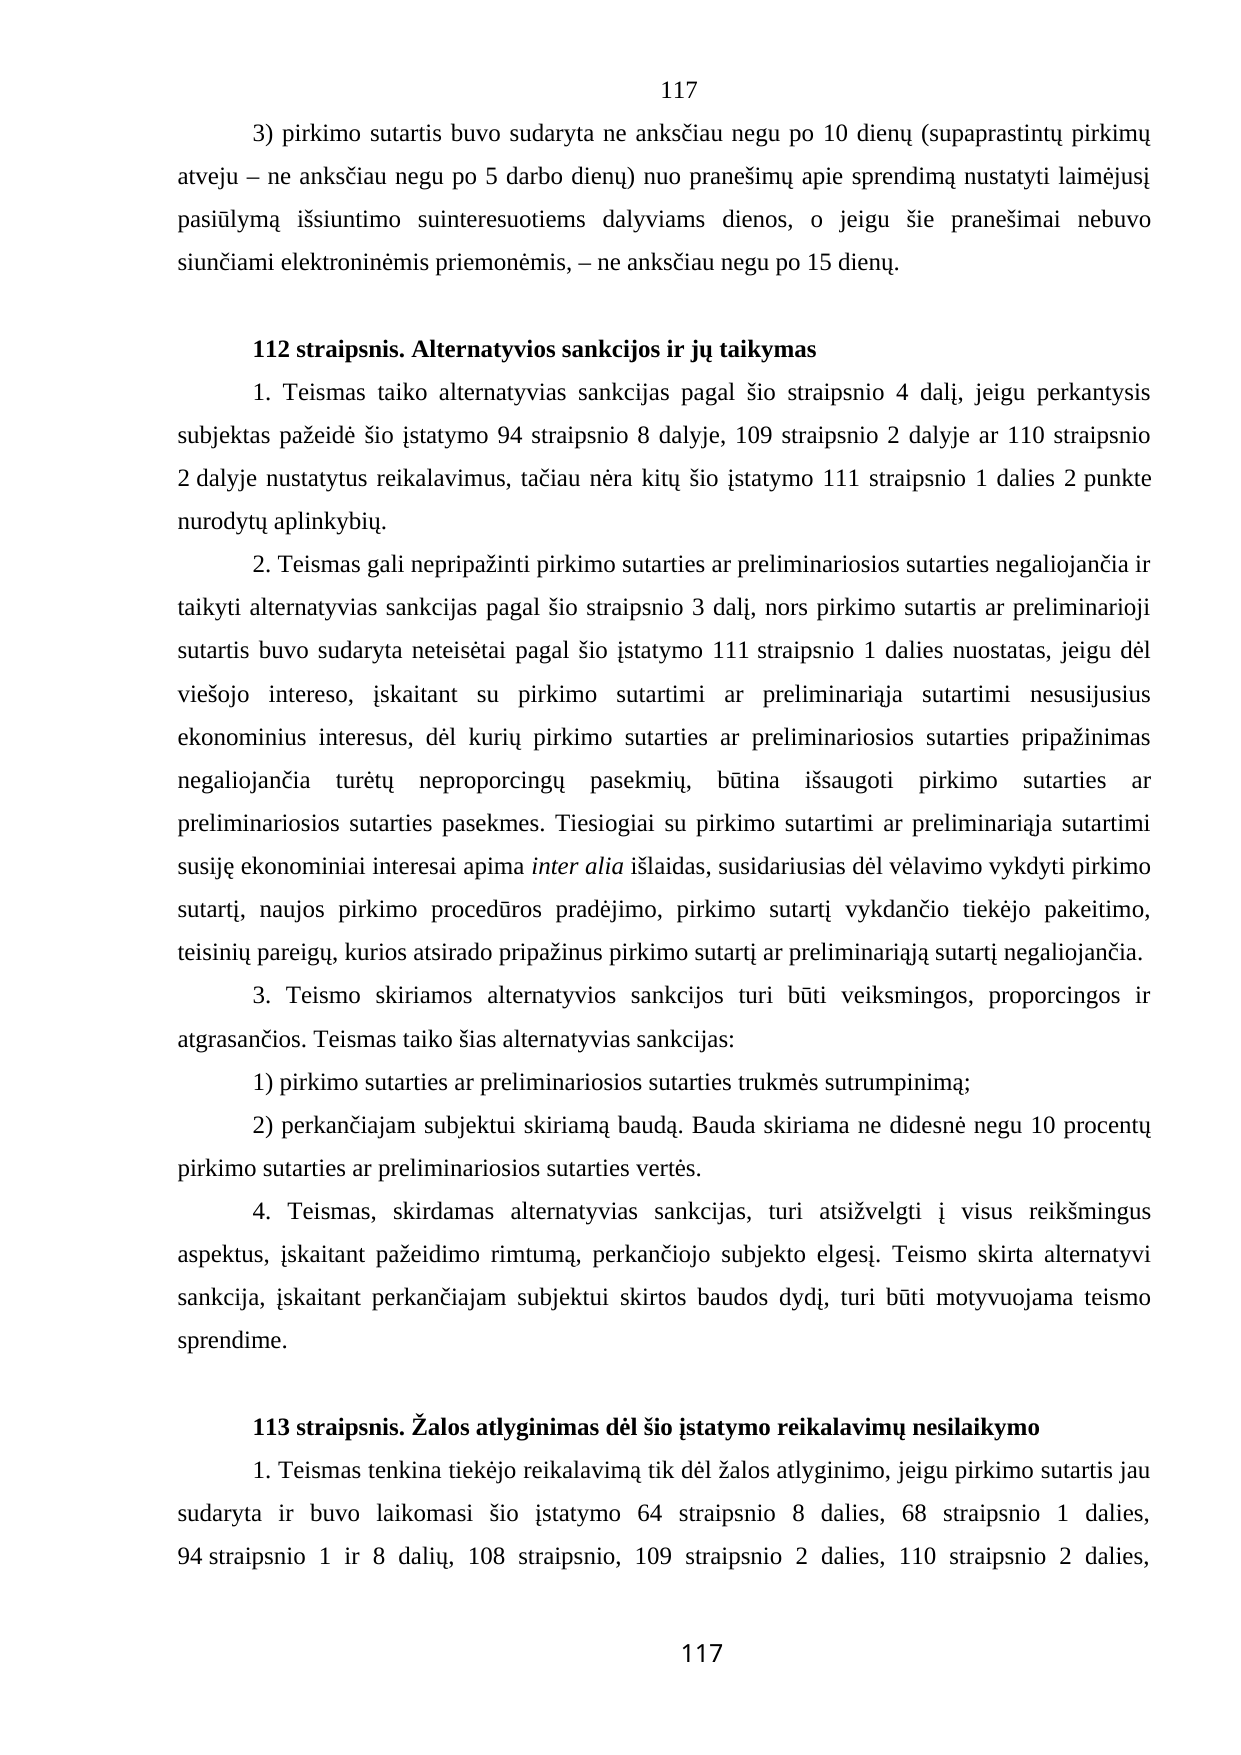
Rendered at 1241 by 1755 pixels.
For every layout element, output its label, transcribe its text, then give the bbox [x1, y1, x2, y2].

text 1. Teismas taiko alternatyvias sankcijas pagal šio straipsnio 4 dalį, jeigu perkantysis subjektas pažeidė šio įstatymo 94 straipsnio 8 dalyje, 109 straipsnio 2 dalyje ar 110 straipsnio 2 dalyje nustatytus reikalavimus, tačiau nėra kitų šio įstatymo 111 straipsnio 1 dalies 2 punkte nurodytų aplinkybių. [177, 377, 1152, 535]
text 3. Teismo skiriamos alternatyvios sankcijos turi būti veiksmingos, proporcingos ir atgrasančios. Teismas taiko šias alternatyvias sankcijas: [177, 981, 1152, 1052]
text 2. Teismas gali nepripažinti pirkimo sutarties ar preliminariosios sutarties negaliojančia ir taikyti alternatyvias sankcijas pagal šio straipsnio 3 dalį, nors pirkimo sutartis ar preliminarioji sutartis buvo sudaryta neteisėtai pagal šio įstatymo 111 straipsnio 1 dalies nuostatas, jeigu dėl viešojo intereso, įskaitant su pirkimo sutartimi ar preliminariąja sutartimi nesusijusius ekonominius interesus, dėl kurių pirkimo sutarties ar preliminariosios sutarties pripažinimas negaliojančia turėtų neproporcingų pasekmių, būtina išsaugoti pirkimo sutarties ar preliminariosios sutarties pasekmes. Tiesiogiai su pirkimo sutartimi ar preliminariąja sutartimi susiję ekonominiai interesai apima inter alia išlaidas, susidariusias dėl vėlavimo vykdyti pirkimo sutartį, naujos pirkimo procedūros pradėjimo, pirkimo sutartį vykdančio tiekėjo pakeitimo, teisinių pareigų, kurios atsirado pripažinus pirkimo sutartį ar preliminariąją sutartį negaliojančia. [177, 549, 1152, 966]
text 4. Teismas, skirdamas alternatyvias sankcijas, turi atsižvelgti į visus reikšmingus aspektus, įskaitant pažeidimo rimtumą, perkančiojo subjekto elgesį. Teismo skirta alternatyvi sankcija, įskaitant perkančiajam subjektui skirtos baudos dydį, turi būti motyvuojama teismo sprendime. [177, 1196, 1152, 1354]
text 2) perkančiajam subjektui skiriamą baudą. Bauda skiriama ne didesnė negu 10 procentų pirkimo sutarties ar preliminariosios sutarties vertės. [177, 1110, 1152, 1182]
text 1. Teismas tenkina tiekėjo reikalavimą tik dėl žalos atlyginimo, jeigu pirkimo sutartis jau sudaryta ir buvo laikomasi šio įstatymo 64 straipsnio 8 dalies, 68 straipsnio 1 dalies, 94 straipsnio 1 ir 8 dalių, 108 straipsnio, 109 straipsnio 2 dalies, 110 straipsnio 2 dalies, [177, 1455, 1152, 1570]
text 112 straipsnis. Alternatyvios sankcijos ir jų taikymas [177, 334, 1152, 362]
text 113 straipsnis. Žalos atlyginimas dėl šio įstatymo reikalavimų nesilaikymo [177, 1412, 1152, 1441]
text 1) pirkimo sutarties ar preliminariosios sutarties trukmės sutrumpinimą; [177, 1067, 1152, 1096]
text 3) pirkimo sutartis buvo sudaryta ne anksčiau negu po 10 dienų (supaprastintų pirkimų atveju – ne anksčiau negu po 5 darbo dienų) nuo pranešimų apie sprendimą nustatyti laimėjusį pasiūlymą išsiuntimo suinteresuotiems dalyviams dienos, o jeigu šie pranešimai nebuvo siunčiami elektroninėmis priemonėmis, – ne anksčiau negu po 15 dienų. [177, 118, 1152, 276]
